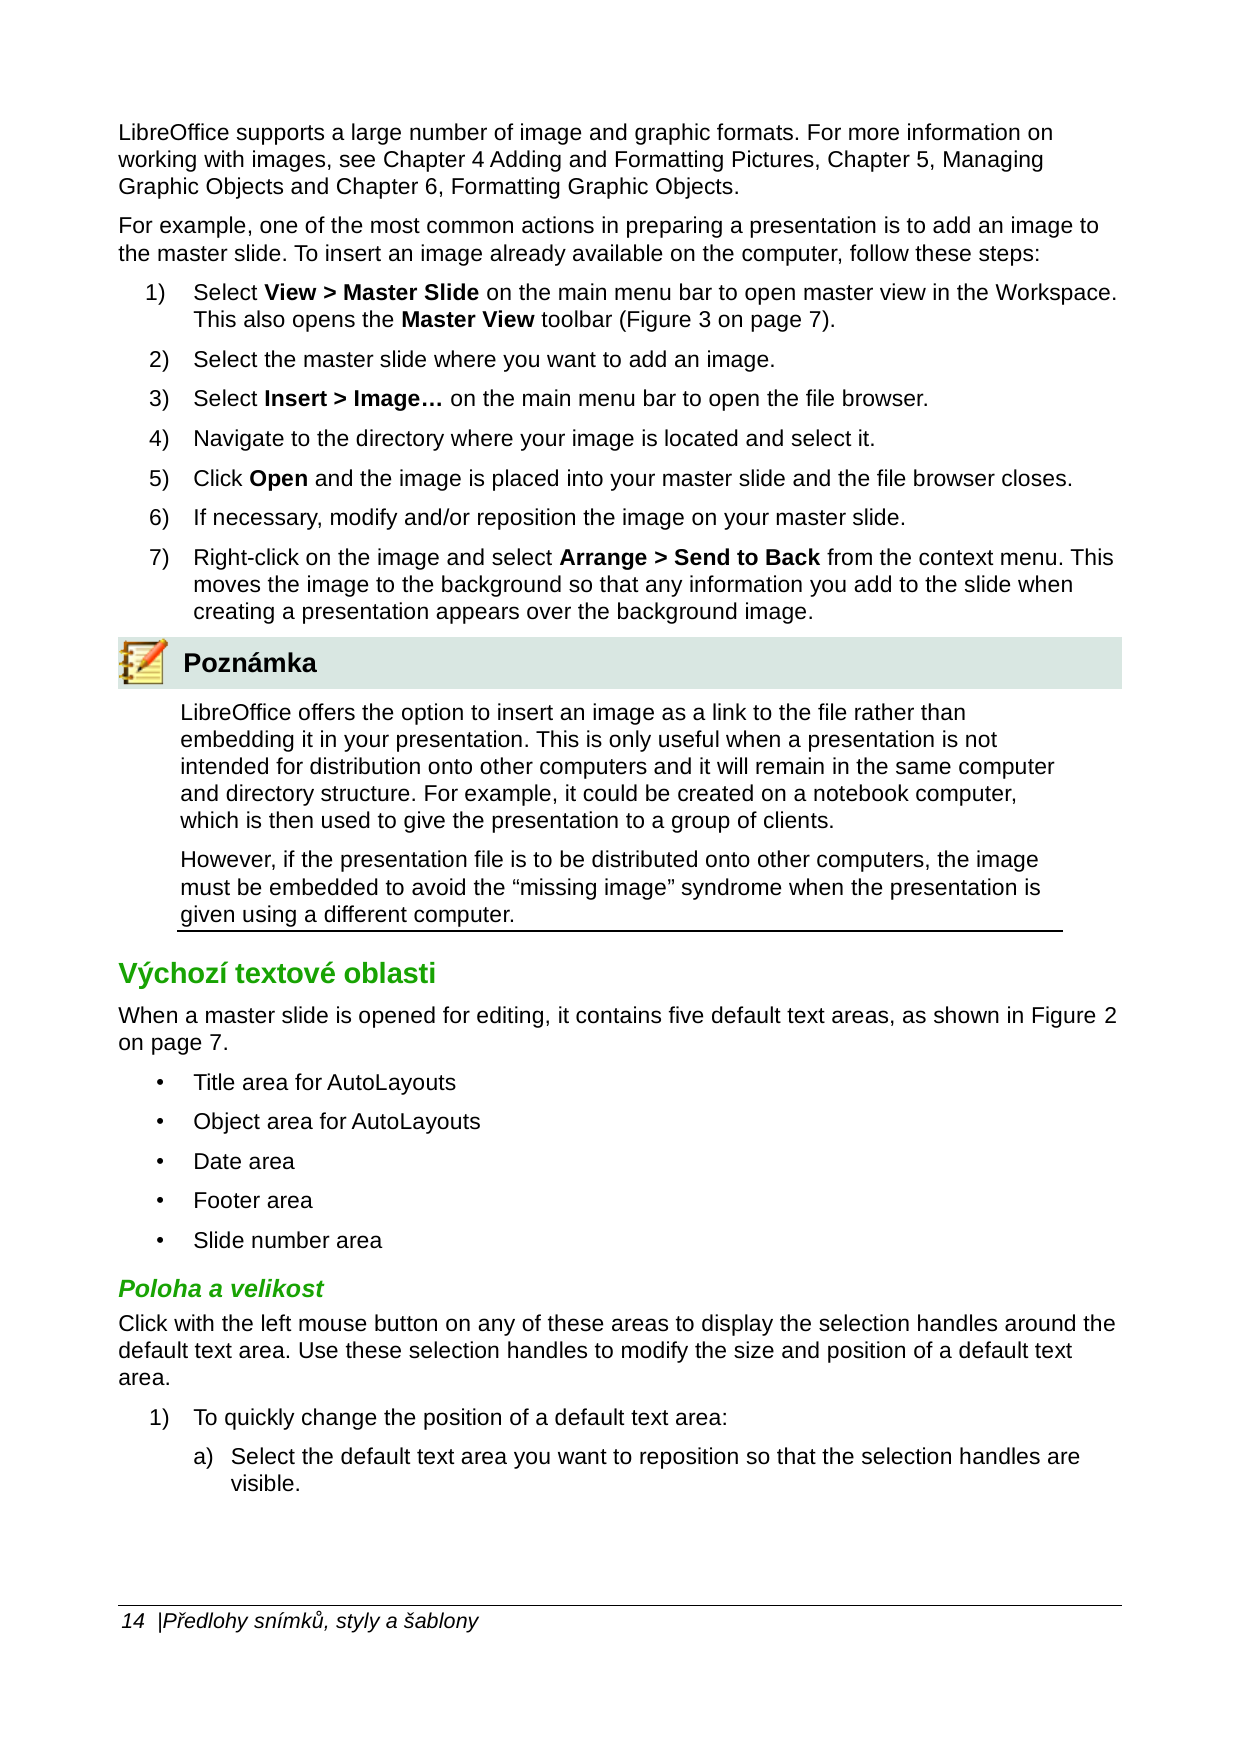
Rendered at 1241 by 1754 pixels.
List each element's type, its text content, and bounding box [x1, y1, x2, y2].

list Slide number area [156, 1226, 1122, 1253]
list To quickly change the position of a default text area: [169, 1403, 1122, 1430]
text However, if the presentation file is to be distributed onto other computers, the image must be embedded to avoid the “missing image” syndrome when the presentation is given using a different computer. [177, 843, 1063, 930]
list Select Insert > Image… on the main menu bar to open the file browser. [169, 385, 1122, 412]
list Select View > Master Slide on the main menu bar to open master view in the Workspace. This also opens the Master View toolbar (Figure 3 on page 7). [165, 278, 1122, 333]
list Date area [156, 1147, 1122, 1174]
list Title area for AutoLayouts [156, 1068, 1122, 1095]
list Navigate to the directory where your image is located and select it. [169, 424, 1122, 451]
list Select the default text area you want to reposition so that the selection handles are visible. [193, 1442, 1122, 1497]
subtitle Výchozí textové oblasti [118, 956, 1122, 989]
subtitle Poznámka [118, 637, 1122, 689]
list Right-click on the image and select Arrange > Send to Back from the context menu. This moves the image to the background so that any information you add to the slide when creating a presentation appears over the background image. [169, 543, 1122, 624]
subtitle Poloha a velikost [118, 1274, 1122, 1303]
picture [119, 637, 170, 688]
list If necessary, modify and/or reposition the image on your master slide. [169, 503, 1122, 531]
list Click Open and the image is placed into your master slide and the file browser closes. [169, 464, 1122, 491]
list Object area for AutoLayouts [156, 1107, 1122, 1134]
text LibreOffice supports a large number of image and graphic formats. For more information on working with images, see Chapter 4 Adding and Formatting Pictures, Chapter 5, Managing Graphic Objects and Chapter 6, Formatting Graphic Objects. [118, 118, 1122, 199]
list Select the master slide where you want to add an image. [169, 345, 1122, 372]
text When a master slide is opened for editing, it contains five default text areas, as shown in Figure 2 on page 7. [118, 1001, 1122, 1055]
text LibreOffice offers the option to insert an image as a link to the file rather than embedding it in your presentation. This is only useful when a presentation is not intended for distribution onto other computers and it will remain in the same computer and directory structure. For example, it could be created on a notebook computer, which is then used to give the presentation to a group of clients. [177, 695, 1063, 833]
list Footer area [156, 1187, 1122, 1214]
text Click with the left mouse button on any of these areas to display the selection handles around the default text area. Use these selection handles to modify the size and position of a default text area. [118, 1309, 1122, 1390]
text For example, one of the most common actions in preparing a presentation is to add an image to the master slide. To insert an image already available on the computer, follow these steps: [118, 212, 1122, 266]
